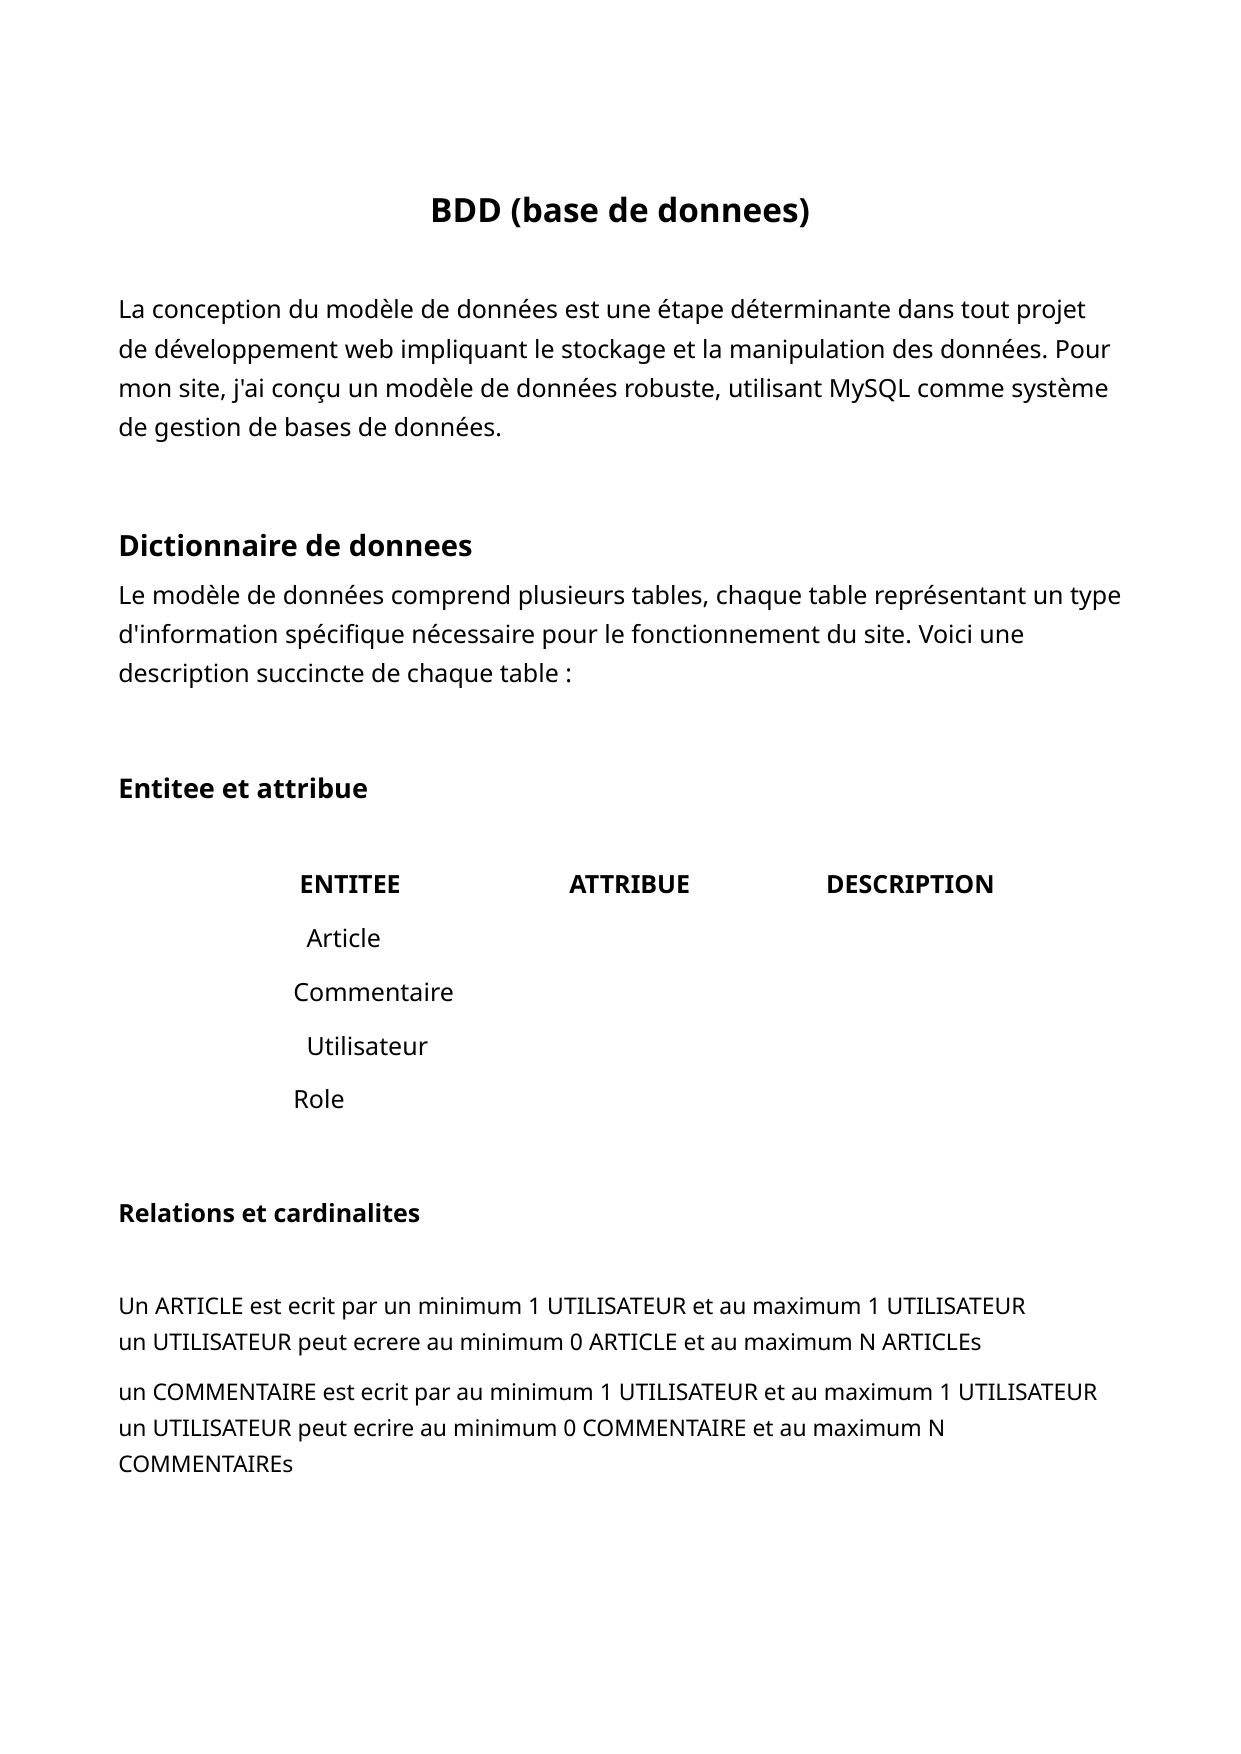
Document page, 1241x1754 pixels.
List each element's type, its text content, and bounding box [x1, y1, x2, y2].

text La conception du modèle de données est une étape déterminante dans tout projet de développement web impliquant le stockage et la manipulation des données. Pour mon site, j'ai conçu un modèle de données robuste, utilisant MySQL comme système de gestion de bases de données. [118, 292, 1122, 444]
text Role [118, 1082, 1122, 1116]
subtitle Entitee et attribue [118, 770, 1122, 807]
text Commentaire [118, 974, 1122, 1008]
subtitle BDD (base de donnees) [118, 187, 1122, 232]
text ENTITEE ATTRIBUE DESCRIPTION [118, 867, 1122, 901]
subtitle Relations et cardinalites [118, 1196, 1122, 1230]
text Utilisateur [118, 1028, 1122, 1062]
text un COMMENTAIRE est ecrit par au minimum 1 UTILISATEUR et au maximum 1 UTILISATEUR un UTILISATEUR peut ecrire au minimum 0 COMMENTAIRE et au maximum N COMMENTAIREs [118, 1376, 1122, 1479]
text Article [118, 921, 1122, 955]
text Le modèle de données comprend plusieurs tables, chaque table représentant un type d'information spécifique nécessaire pour le fonctionnement du site. Voici une description succincte de chaque table : [118, 578, 1122, 690]
text Un ARTICLE est ecrit par un minimum 1 UTILISATEUR et au maximum 1 UTILISATEUR un UTILISATEUR peut ecrere au minimum 0 ARTICLE et au maximum N ARTICLEs [118, 1290, 1122, 1357]
subtitle Dictionnaire de donnees [118, 526, 1122, 565]
